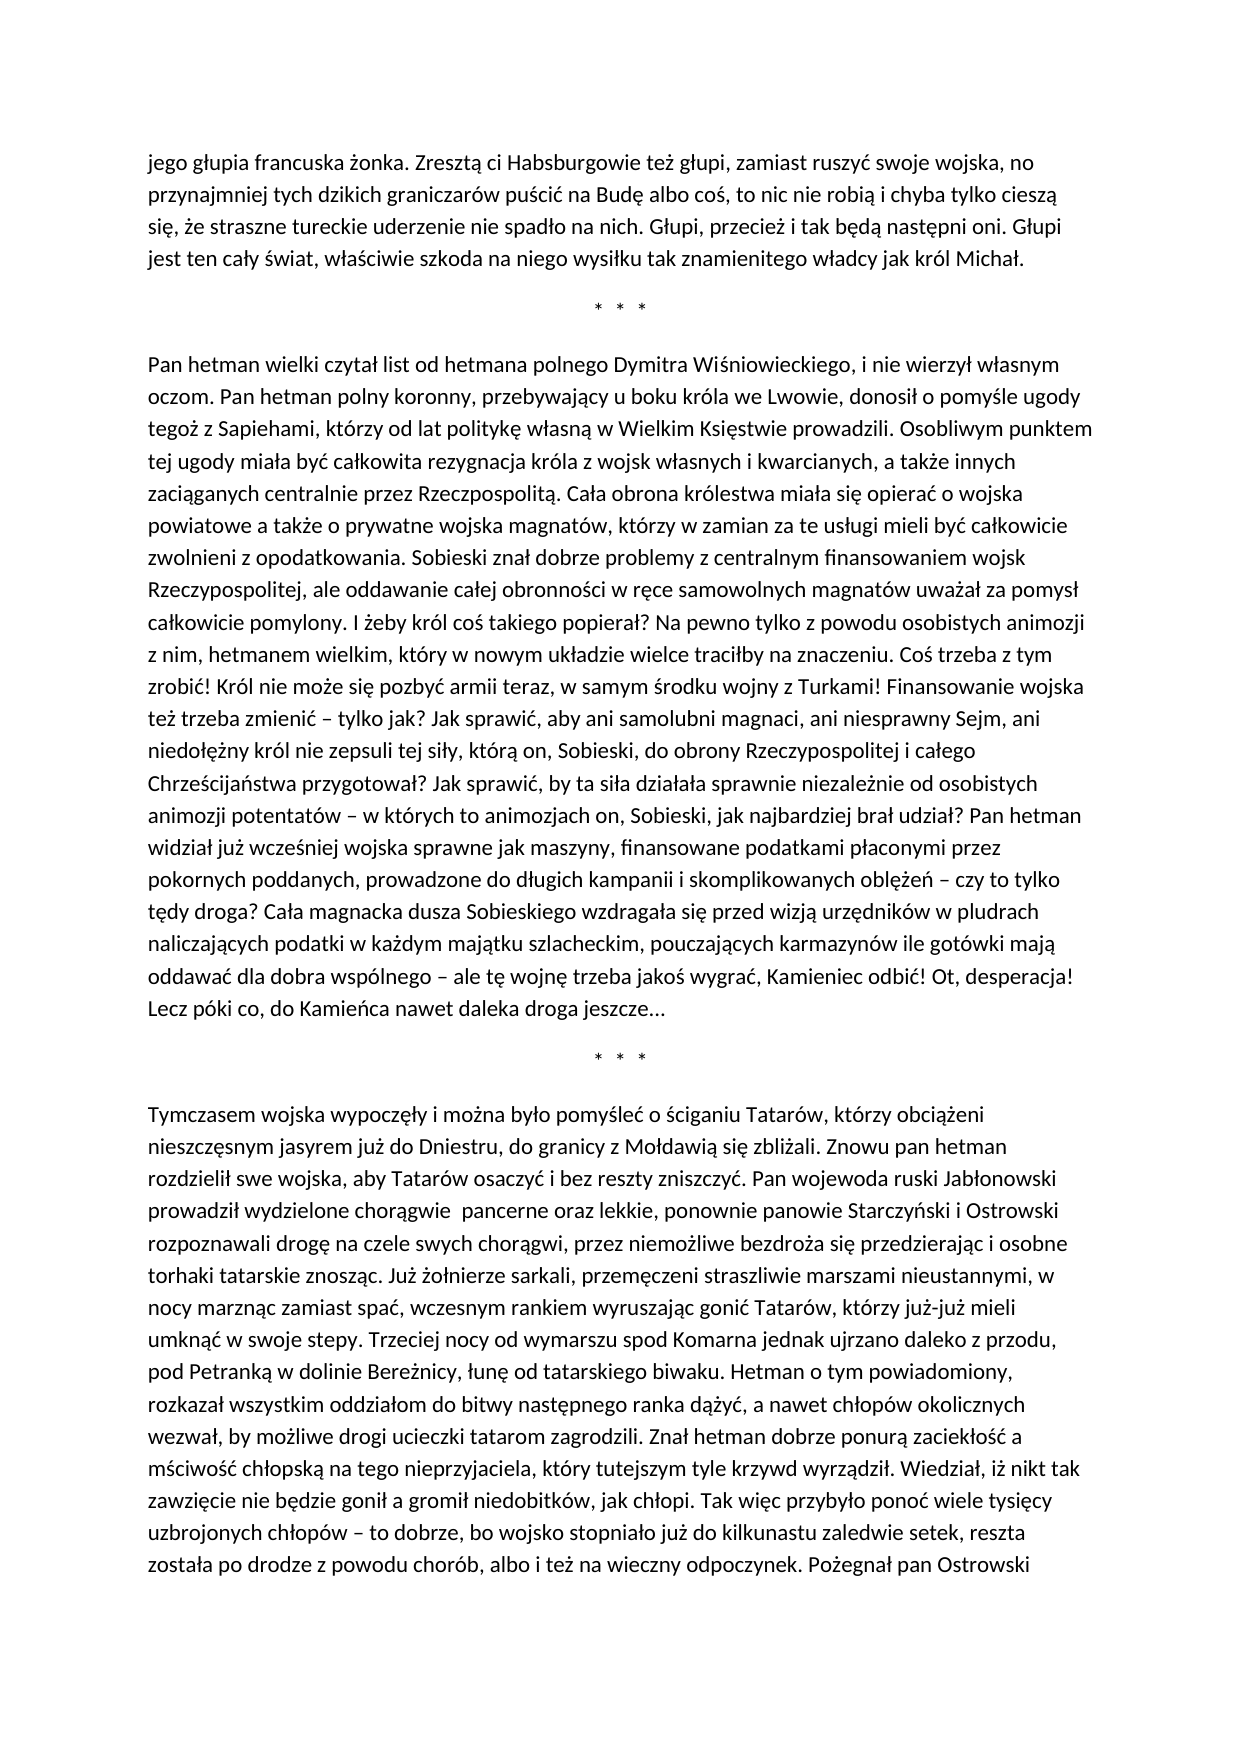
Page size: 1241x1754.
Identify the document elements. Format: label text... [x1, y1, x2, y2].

text * * * [148, 1047, 1093, 1075]
text * * * [148, 297, 1093, 325]
text Pan hetman wielki czytał list od hetmana polnego Dymitra Wiśniowieckiego, i nie wierzył własnym oczom. Pan hetman polny koronny, przebywający u boku króla we Lwowie, donosił o pomyśle ugody tegoż z Sapiehami, którzy od lat politykę własną w Wielkim Księstwie prowadzili. Osobliwym punktem tej ugody miała być całkowita rezygnacja króla z wojsk własnych i kwarcianych, a także innych zaciąganych centralnie przez Rzeczpospolitą. Cała obrona królestwa miała się opierać o wojska powiatowe a także o prywatne wojska magnatów, którzy w zamian za te usługi mieli być całkowicie zwolnieni z opodatkowania. Sobieski znał dobrze problemy z centralnym finansowaniem wojsk Rzeczypospolitej, ale oddawanie całej obronności w ręce samowolnych magnatów uważał za pomysł całkowicie pomylony. I żeby król coś takiego popierał? Na pewno tylko z powodu osobistych animozji z nim, hetmanem wielkim, który w nowym układzie wielce traciłby na znaczeniu. Coś trzeba z tym zrobić! Król nie może się pozbyć armii teraz, w samym środku wojny z Turkami! Finansowanie wojska też trzeba zmienić – tylko jak? Jak sprawić, aby ani samolubni magnaci, ani niesprawny Sejm, ani niedołężny król nie zepsuli tej siły, którą on, Sobieski, do obrony Rzeczypospolitej i całego Chrześcijaństwa przygotował? Jak sprawić, by ta siła działała sprawnie niezależnie od osobistych animozji potentatów – w których to animozjach on, Sobieski, jak najbardziej brał udział? Pan hetman widział już wcześniej wojska sprawne jak maszyny, finansowane podatkami płaconymi przez pokornych poddanych, prowadzone do długich kampanii i skomplikowanych oblężeń – czy to tylko tędy droga? Cała magnacka dusza Sobieskiego wzdragała się przed wizją urzędników w pludrach naliczających podatki w każdym majątku szlacheckim, pouczających karmazynów ile gotówki mają oddawać dla dobra wspólnego – ale tę wojnę trzeba jakoś wygrać, Kamieniec odbić! Ot, desperacja! Lecz póki co, do Kamieńca nawet daleka droga jeszcze... [148, 350, 1093, 1022]
text jego głupia francuska żonka. Zresztą ci Habsburgowie też głupi, zamiast ruszyć swoje wojska, no przynajmniej tych dzikich graniczarów puścić na Budę albo coś, to nic nie robią i chyba tylko cieszą się, że straszne tureckie uderzenie nie spadło na nich. Głupi, przecież i tak będą następni oni. Głupi jest ten cały świat, właściwie szkoda na niego wysiłku tak znamienitego władcy jak król Michał. [148, 148, 1093, 272]
text Tymczasem wojska wypoczęły i można było pomyśleć o ściganiu Tatarów, którzy obciążeni nieszczęsnym jasyrem już do Dniestru, do granicy z Mołdawią się zbliżali. Znowu pan hetman rozdzielił swe wojska, aby Tatarów osaczyć i bez reszty zniszczyć. Pan wojewoda ruski Jabłonowski prowadził wydzielone chorągwie pancerne oraz lekkie, ponownie panowie Starczyński i Ostrowski rozpoznawali drogę na czele swych chorągwi, przez niemożliwe bezdroża się przedzierając i osobne torhaki tatarskie znosząc. Już żołnierze sarkali, przemęczeni straszliwie marszami nieustannymi, w nocy marznąc zamiast spać, wczesnym rankiem wyruszając gonić Tatarów, którzy już-już mieli umknąć w swoje stepy. Trzeciej nocy od wymarszu spod Komarna jednak ujrzano daleko z przodu, pod Petranką w dolinie Bereżnicy, łunę od tatarskiego biwaku. Hetman o tym powiadomiony, rozkazał wszystkim oddziałom do bitwy następnego ranka dążyć, a nawet chłopów okolicznych wezwał, by możliwe drogi ucieczki tatarom zagrodzili. Znał hetman dobrze ponurą zaciekłość a mściwość chłopską na tego nieprzyjaciela, który tutejszym tyle krzywd wyrządził. Wiedział, iż nikt tak zawzięcie nie będzie gonił a gromił niedobitków, jak chłopi. Tak więc przybyło ponoć wiele tysięcy uzbrojonych chłopów – to dobrze, bo wojsko stopniało już do kilkunastu zaledwie setek, reszta została po drodze z powodu chorób, albo i też na wieczny odpoczynek. Pożegnał pan Ostrowski [148, 1100, 1093, 1579]
